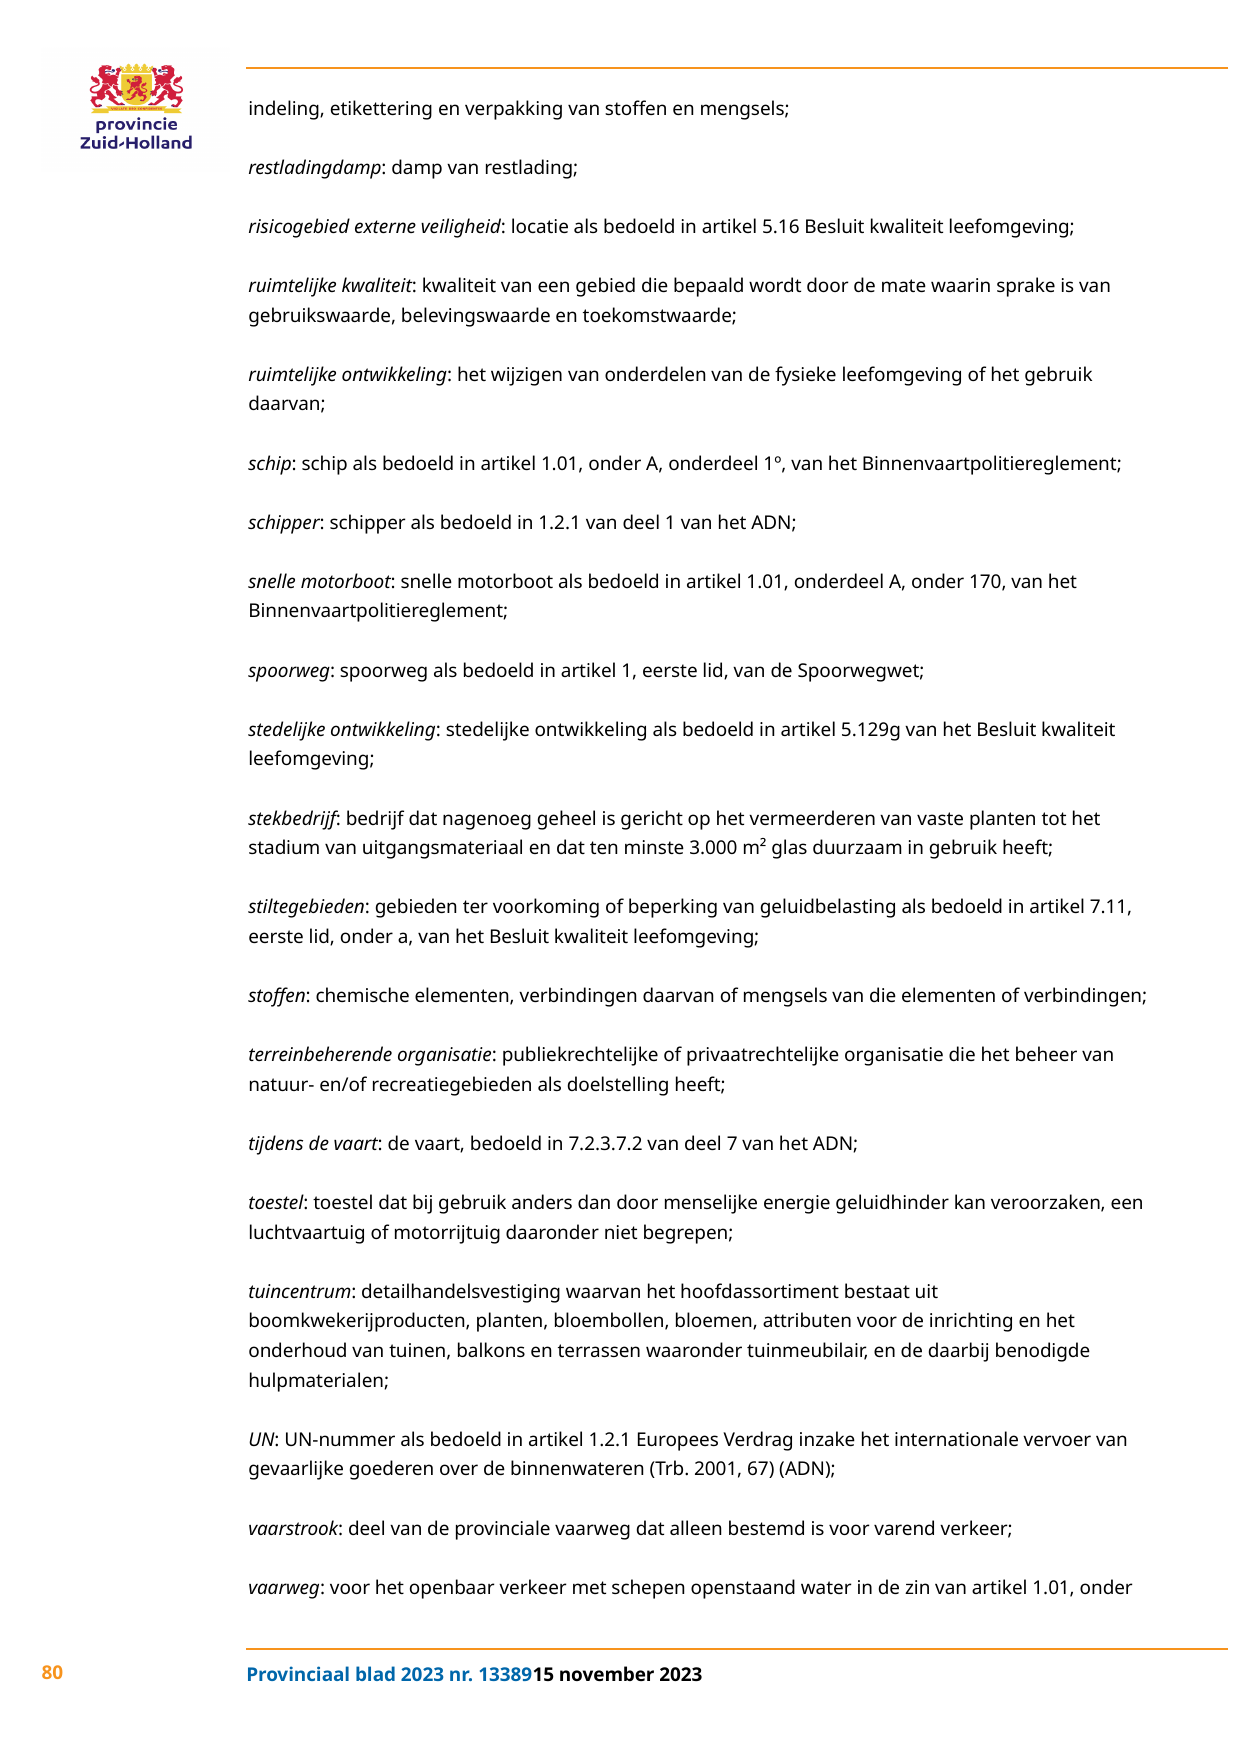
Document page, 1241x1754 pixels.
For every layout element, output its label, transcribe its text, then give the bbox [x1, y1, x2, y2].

text toestel: toestel dat bij gebruik anders dan door menselijke energie geluidhinder kan veroorzaken, een luchtvaartuig of motorrijtuig daaronder niet begrepen; [248, 1189, 1152, 1245]
text UN: UN-nummer als bedoeld in artikel 1.2.1 Europees Verdrag inzake het internationale vervoer van gevaarlijke goederen over de binnenwateren (Trb. 2001, 67) (ADN); [248, 1426, 1152, 1481]
text vaarstrook: deel van de provinciale vaarweg dat alleen bestemd is voor varend verkeer; [248, 1515, 1152, 1541]
text tijdens de vaart: de vaart, bedoeld in 7.2.3.7.2 van deel 7 van het ADN; [248, 1130, 1152, 1156]
text terreinbeherende organisatie: publiekrechtelijke of privaatrechtelijke organisatie die het beheer van natuur- en/of recreatiegebieden als doelstelling heeft; [248, 1041, 1152, 1097]
text ruimtelijke kwaliteit: kwaliteit van een gebied die bepaald wordt door de mate waarin sprake is van gebruikswaarde, belevingswaarde en toekomstwaarde; [248, 272, 1152, 328]
text schip: schip als bedoeld in artikel 1.01, onder A, onderdeel 1º, van het Binnenvaartpolitiereglement; [248, 450, 1152, 476]
text schipper: schipper als bedoeld in 1.2.1 van deel 1 van het ADN; [248, 509, 1152, 535]
text risicogebied externe veiligheid: locatie als bedoeld in artikel 5.16 Besluit kwaliteit leefomgeving; [248, 213, 1152, 239]
text spoorweg: spoorweg als bedoeld in artikel 1, eerste lid, van de Spoorwegwet; [248, 657, 1152, 683]
text tuincentrum: detailhandelsvestiging waarvan het hoofdassortiment bestaat uit boomkwekerijproducten, planten, bloembollen, bloemen, attributen voor de inrichting en het onderhoud van tuinen, balkons en terrassen waaronder tuinmeubilair, en de daarbij benodigde hulpmaterialen; [248, 1278, 1152, 1393]
text vaarweg: voor het openbaar verkeer met schepen openstaand water in de zin van artikel 1.01, onder [248, 1574, 1152, 1600]
text indeling, etikettering en verpakking van stoffen en mengsels; [248, 95, 1152, 121]
text snelle motorboot: snelle motorboot als bedoeld in artikel 1.01, onderdeel A, onder 170, van het Binnenvaartpolitiereglement; [248, 568, 1152, 623]
text restladingdamp: damp van restlading; [248, 154, 1152, 180]
picture [41, 47, 231, 172]
text stedelijke ontwikkeling: stedelijke ontwikkeling als bedoeld in artikel 5.129g van het Besluit kwaliteit leefomgeving; [248, 716, 1152, 771]
text stoffen: chemische elementen, verbindingen daarvan of mengsels van die elementen of verbindingen; [248, 982, 1152, 1008]
text stiltegebieden: gebieden ter voorkoming of beperking van geluidbelasting als bedoeld in artikel 7.11, eerste lid, onder a, van het Besluit kwaliteit leefomgeving; [248, 893, 1152, 949]
text ruimtelijke ontwikkeling: het wijzigen van onderdelen van de fysieke leefomgeving of het gebruik daarvan; [248, 361, 1152, 416]
text stekbedrijf: bedrijf dat nagenoeg geheel is gericht op het vermeerderen van vaste planten tot het stadium van uitgangsmateriaal en dat ten minste 3.000 m² glas duurzaam in gebruik heeft; [248, 805, 1152, 860]
